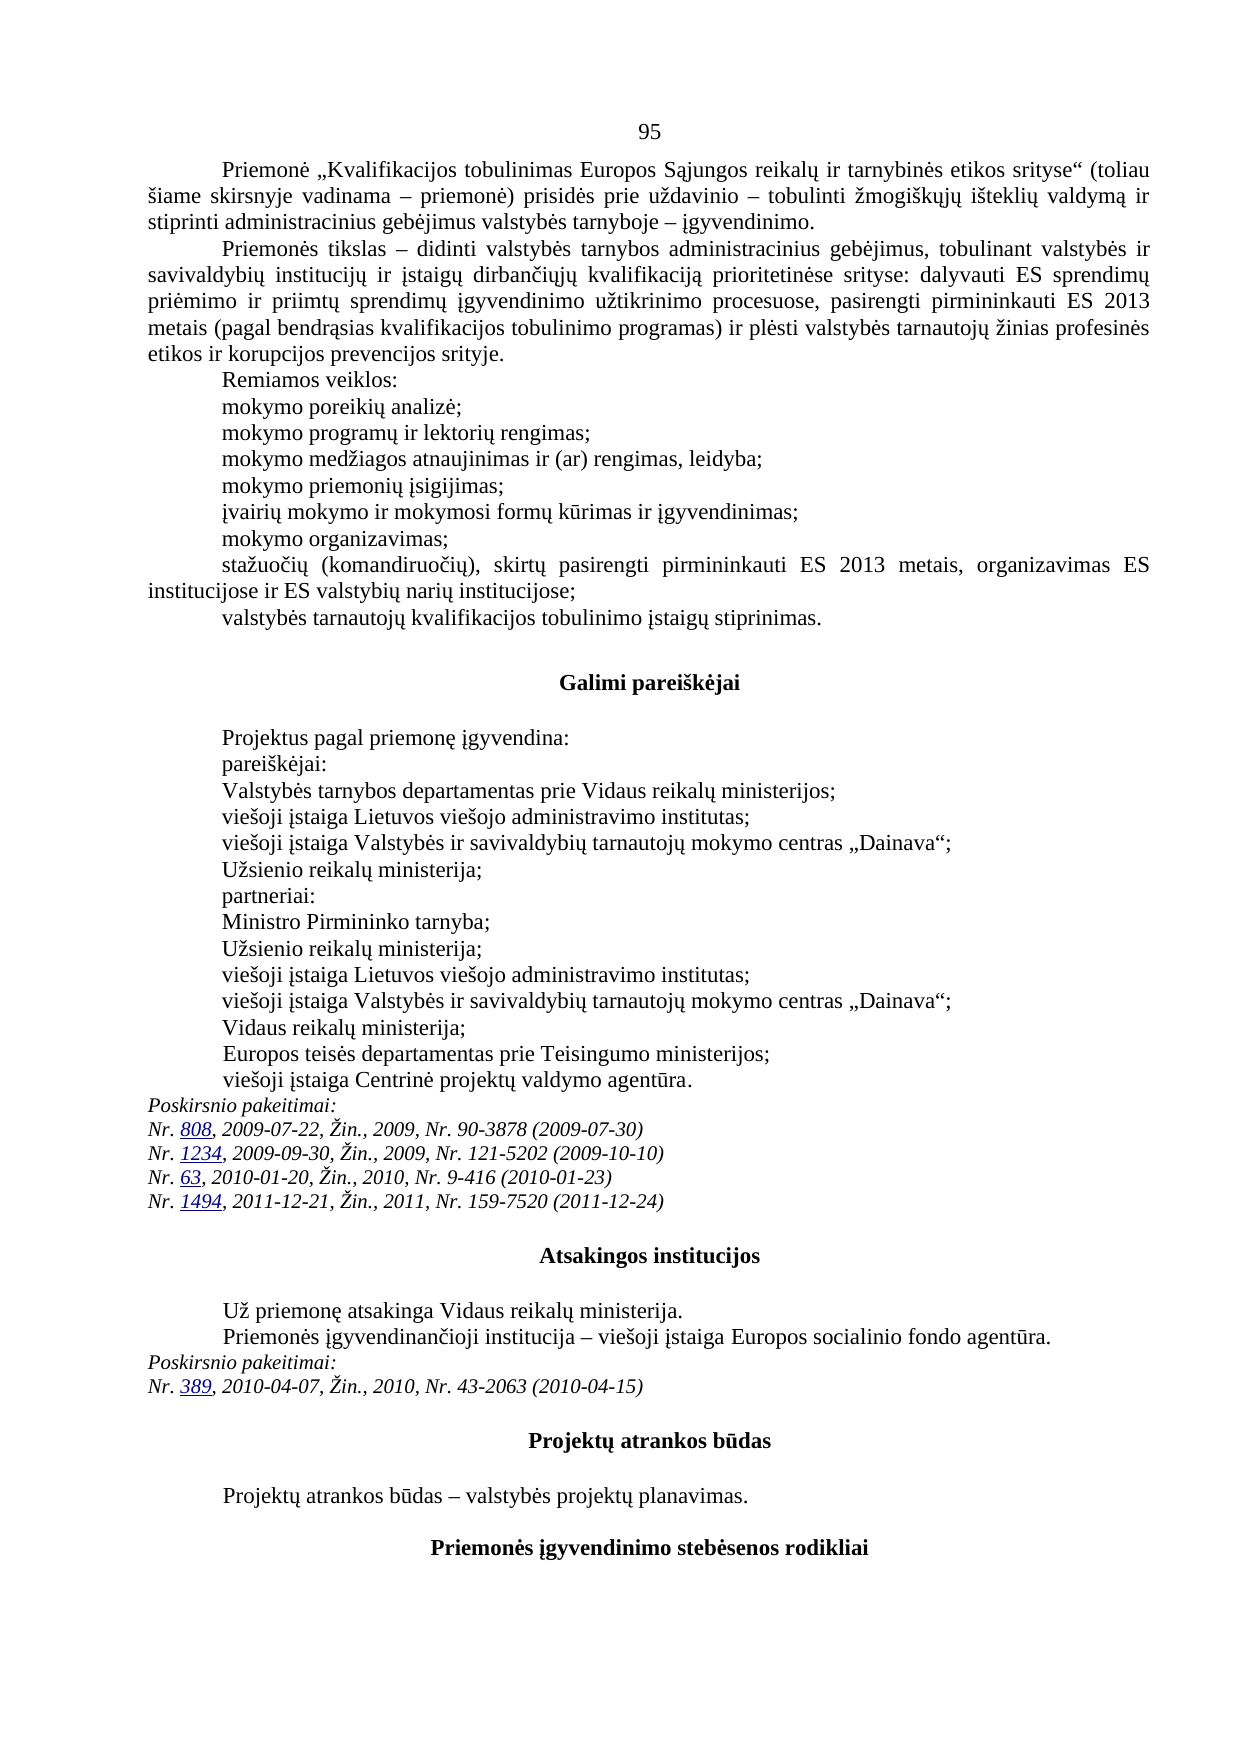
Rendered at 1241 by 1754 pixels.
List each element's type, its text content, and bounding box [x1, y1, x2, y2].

text mokymo programų ir lektorių rengimas; [148, 419, 1152, 446]
text viešoji įstaiga Valstybės ir savivaldybių tarnautojų mokymo centras „Dainava“; [148, 987, 1152, 1014]
text stažuočių (komandiruočių), skirtų pasirengti pirmininkauti ES 2013 metais, organizavimas ES institucijose ir ES valstybių narių institucijose; [148, 551, 1152, 604]
text Projektų atrankos būdas – valstybės projektų planavimas. [148, 1482, 1152, 1508]
text Europos teisės departamentas prie Teisingumo ministerijos; [148, 1040, 1152, 1067]
text Už priemonę atsakinga Vidaus reikalų ministerija. [148, 1297, 1152, 1323]
text Vidaus reikalų ministerija; [148, 1014, 1152, 1040]
text Priemonės įgyvendinimo stebėsenos rodikliai [148, 1534, 1152, 1561]
text mokymo organizavimas; [148, 524, 1152, 551]
text Nr. 1234, 2009-09-30, Žin., 2009, Nr. 121-5202 (2009-10-10) [148, 1141, 1152, 1165]
text Galimi pareiškėjai [148, 669, 1152, 695]
text Atsakingos institucijos [148, 1242, 1152, 1268]
text įvairių mokymo ir mokymosi formų kūrimas ir įgyvendinimas; [148, 498, 1152, 524]
text Projektus pagal priemonę įgyvendina: [148, 724, 1152, 750]
text valstybės tarnautojų kvalifikacijos tobulinimo įstaigų stiprinimas. [148, 604, 1152, 630]
text viešoji įstaiga Lietuvos viešojo administravimo institutas; [148, 961, 1152, 987]
text Priemonės tikslas – didinti valstybės tarnybos administracinius gebėjimus, tobulinant valstybės ir savivaldybių institucijų ir įstaigų dirbančiųjų kvalifikaciją prioritetinėse srityse: dalyvauti ES sprendimų priėmimo ir priimtų sprendimų įgyvendinimo užtikrinimo procesuose, pasirengti pirmininkauti ES 2013 metais (pagal bendrąsias kvalifikacijos tobulinimo programas) ir plėsti valstybės tarnautojų žinias profesinės etikos ir korupcijos prevencijos srityje. [148, 235, 1152, 366]
text viešoji įstaiga Lietuvos viešojo administravimo institutas; [148, 803, 1152, 829]
text Ministro Pirmininko tarnyba; [148, 908, 1152, 935]
text Nr. 1494, 2011-12-21, Žin., 2011, Nr. 159-7520 (2011-12-24) [148, 1189, 1152, 1213]
text Valstybės tarnybos departamentas prie Vidaus reikalų ministerijos; [148, 777, 1152, 803]
text Projektų atrankos būdas [148, 1427, 1152, 1453]
text partneriai: [148, 882, 1152, 908]
text mokymo poreikių analizė; [148, 393, 1152, 419]
text Užsienio reikalų ministerija; [148, 856, 1152, 882]
text mokymo medžiagos atnaujinimas ir (ar) rengimas, leidyba; [148, 446, 1152, 472]
text mokymo priemonių įsigijimas; [148, 472, 1152, 498]
text Užsienio reikalų ministerija; [148, 935, 1152, 961]
text Nr. 63, 2010-01-20, Žin., 2010, Nr. 9-416 (2010-01-23) [148, 1165, 1152, 1189]
text viešoji įstaiga Centrinė projektų valdymo agentūra. [148, 1067, 1152, 1093]
text viešoji įstaiga Valstybės ir savivaldybių tarnautojų mokymo centras „Dainava“; [148, 829, 1152, 856]
text Nr. 808, 2009-07-22, Žin., 2009, Nr. 90-3878 (2009-07-30) [148, 1117, 1152, 1141]
text Nr. 389, 2010-04-07, Žin., 2010, Nr. 43-2063 (2010-04-15) [148, 1374, 1152, 1398]
text Priemonė „Kvalifikacijos tobulinimas Europos Sąjungos reikalų ir tarnybinės etikos srityse“ (toliau šiame skirsnyje vadinama – priemonė) prisidės prie uždavinio – tobulinti žmogiškųjų išteklių valdymą ir stiprinti administracinius gebėjimus valstybės tarnyboje – įgyvendinimo. [148, 156, 1152, 235]
text Priemonės įgyvendinančioji institucija – viešoji įstaiga Europos socialinio fondo agentūra. [148, 1323, 1152, 1350]
text Poskirsnio pakeitimai: [148, 1093, 1152, 1117]
text Remiamos veiklos: [148, 366, 1152, 393]
text pareiškėjai: [148, 750, 1152, 777]
text Poskirsnio pakeitimai: [148, 1350, 1152, 1374]
